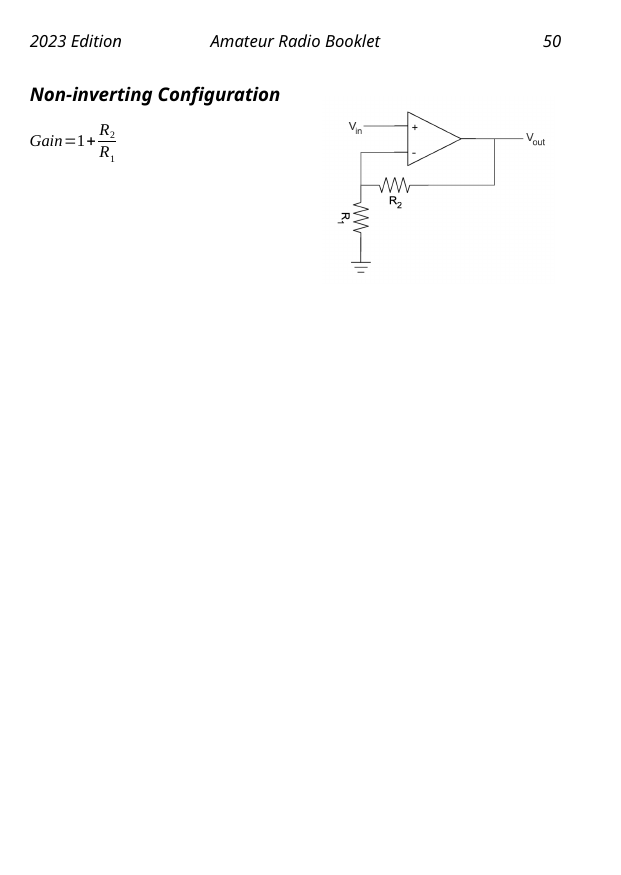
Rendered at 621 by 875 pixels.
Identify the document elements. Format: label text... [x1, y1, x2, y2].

subtitle Non-inverting Configuration [29, 82, 561, 107]
picture [322, 96, 555, 284]
